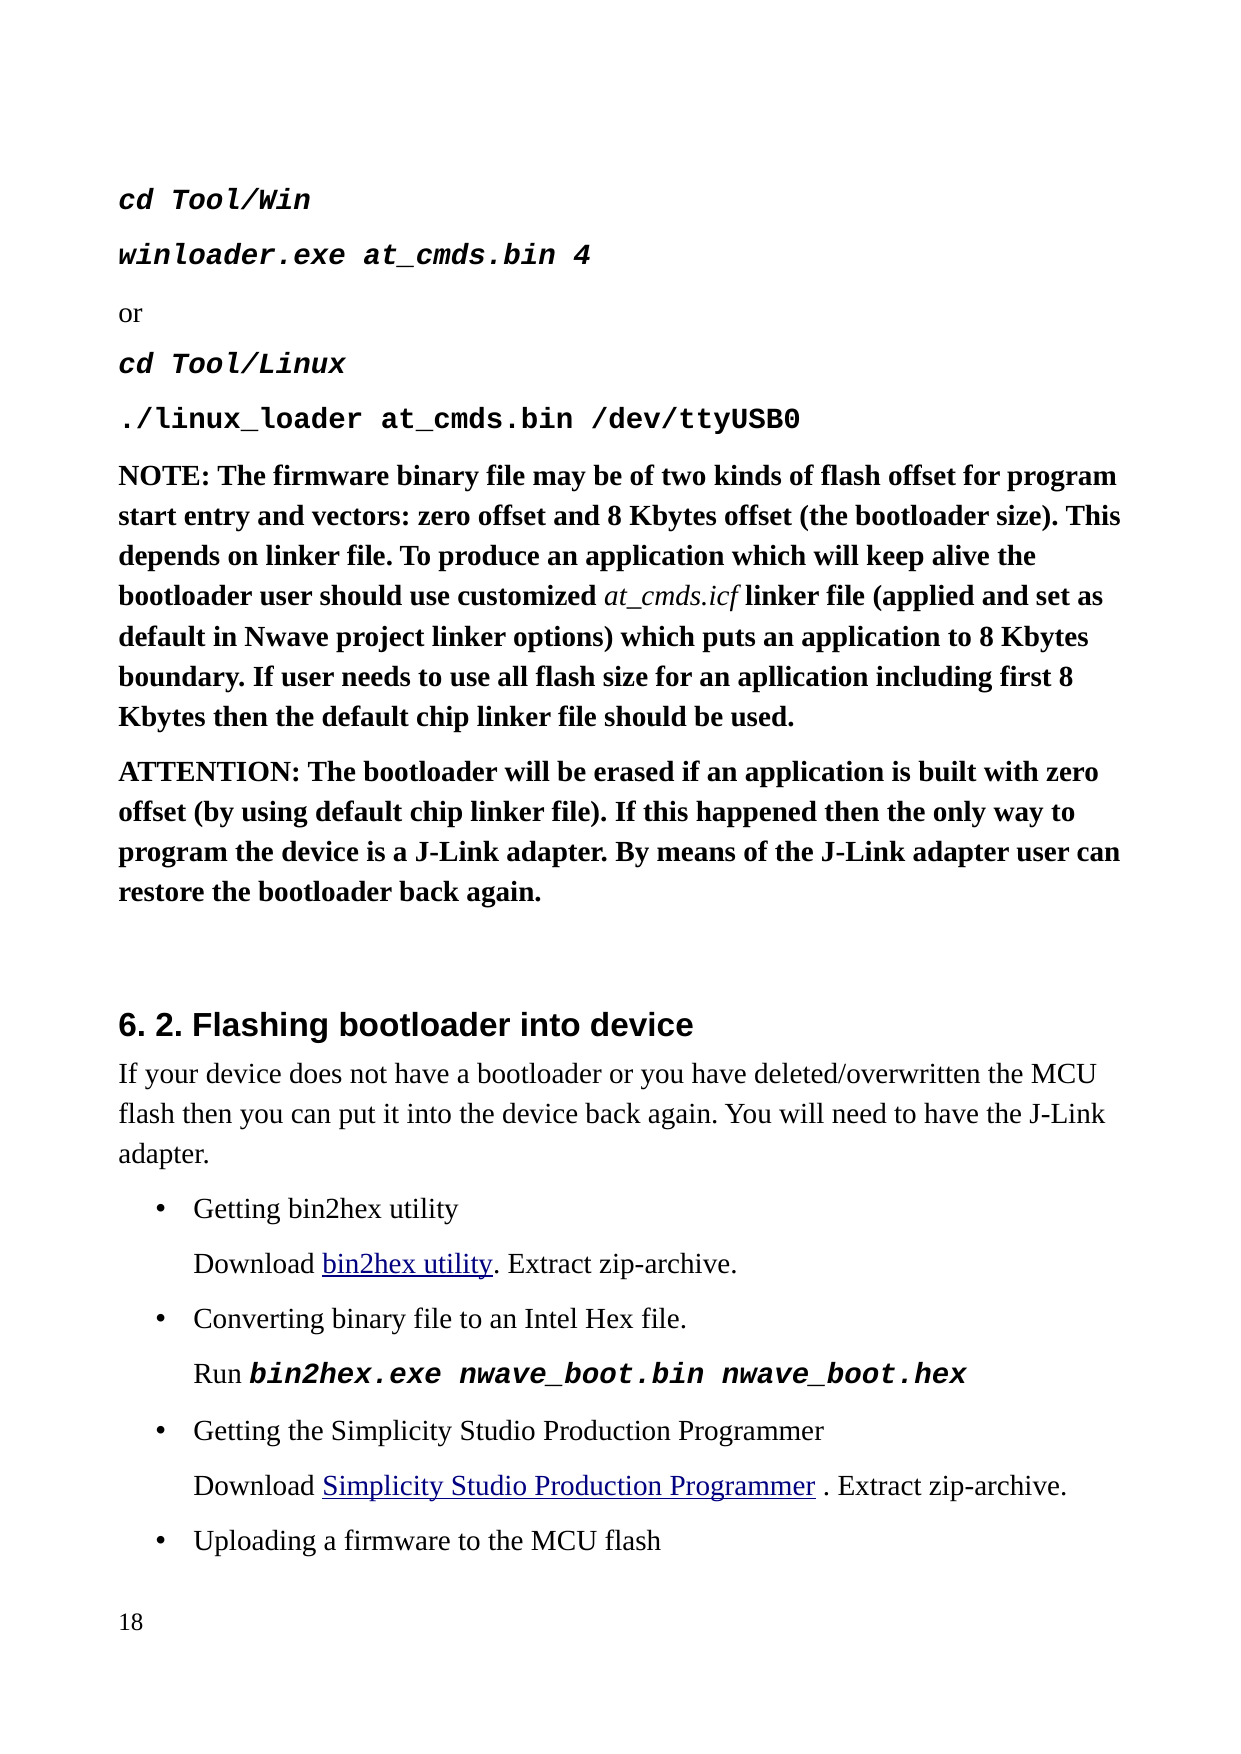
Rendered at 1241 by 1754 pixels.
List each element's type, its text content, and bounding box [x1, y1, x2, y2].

list Getting the Simplicity Studio Production Programmer [156, 1413, 1122, 1447]
list Uploading a firmware to the MCU flash [156, 1523, 1122, 1557]
text cd Tool/Win [118, 185, 1122, 218]
text If your device does not have a bootloader or you have deleted/overwritten the MCU flash then you can put it into the device back again. You will need to have the J-Link adapter. [118, 1056, 1122, 1170]
text ATTENTION: The bootloader will be erased if an application is built with zero offset (by using default chip linker file). If this happened then the only way to program the device is a J-Link adapter. By means of the J-Link adapter user can restore the bootloader back again. [118, 754, 1122, 908]
list Getting bin2hex utility [156, 1191, 1122, 1225]
text NOTE: The firmware binary file may be of two kinds of flash offset for program start entry and vectors: zero offset and 8 Kbytes offset (the bootloader size). This depends on linker file. To produce an application which will keep alive the bootloader user should use customized at_cmds.icf linker file (applied and set as default in Nwave project linker options) which puts an application to 8 Kbytes boundary. If user needs to use all flash size for an apllication including first 8 Kbytes then the default chip linker file should be used. [118, 458, 1122, 733]
list Download bin2hex utility. Extract zip-archive. [156, 1246, 1122, 1279]
text ./linux_loader at_cmds.bin /dev/ttyUSB0 [118, 404, 1122, 437]
list Download Simplicity Studio Production Programmer . Extract zip-archive. [156, 1468, 1122, 1502]
text or [118, 295, 1122, 328]
text winloader.exe at_cmds.bin 4 [118, 240, 1122, 273]
subtitle 6. 2. Flashing bootloader into device [118, 1005, 1122, 1043]
text cd Tool/Linux [118, 349, 1122, 383]
list Run bin2hex.exe nwave_boot.bin nwave_boot.hex [156, 1356, 1122, 1392]
list Converting binary file to an Intel Hex file. [156, 1301, 1122, 1334]
